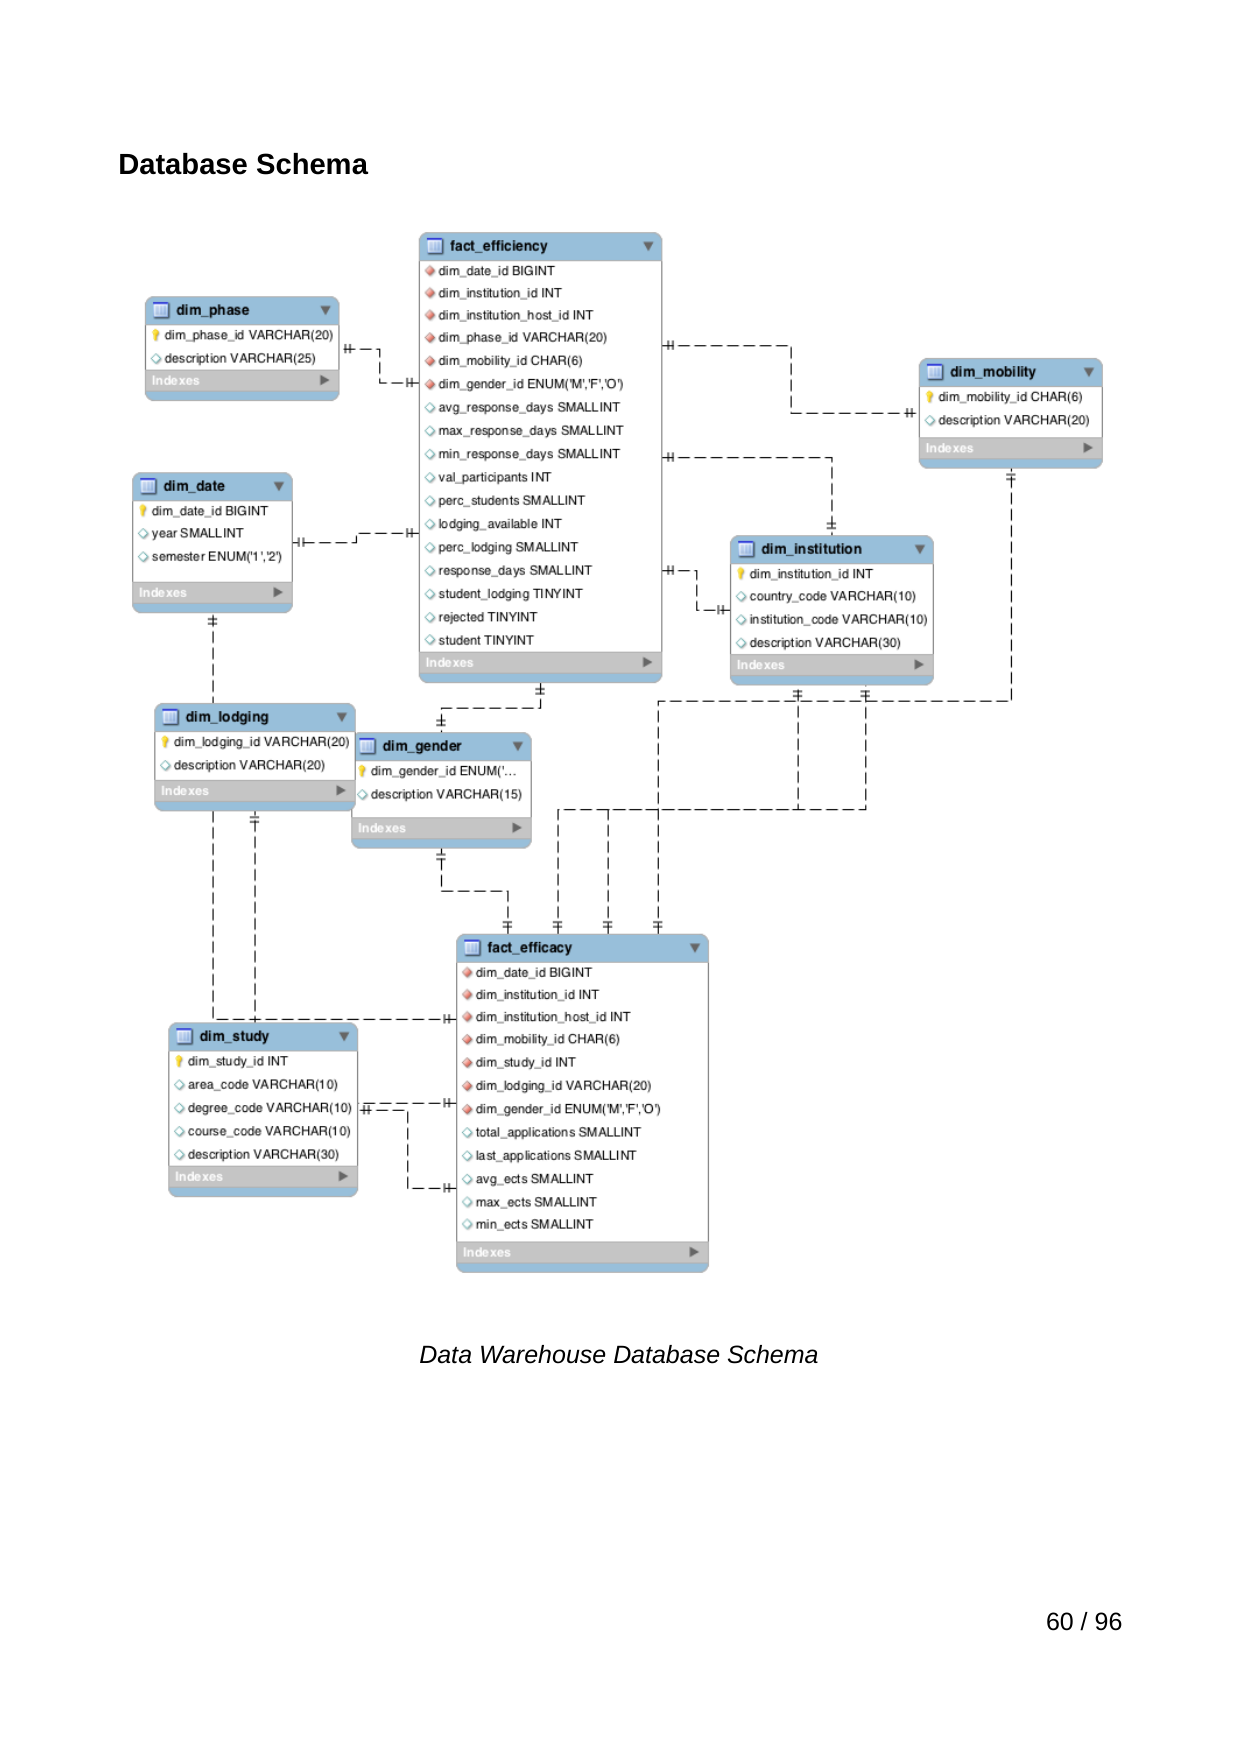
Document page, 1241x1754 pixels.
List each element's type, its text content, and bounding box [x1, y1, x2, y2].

text Data Warehouse Database Schema [124, 1340, 1116, 1369]
subtitle Database Schema [118, 147, 1122, 181]
picture [124, 224, 1117, 1287]
